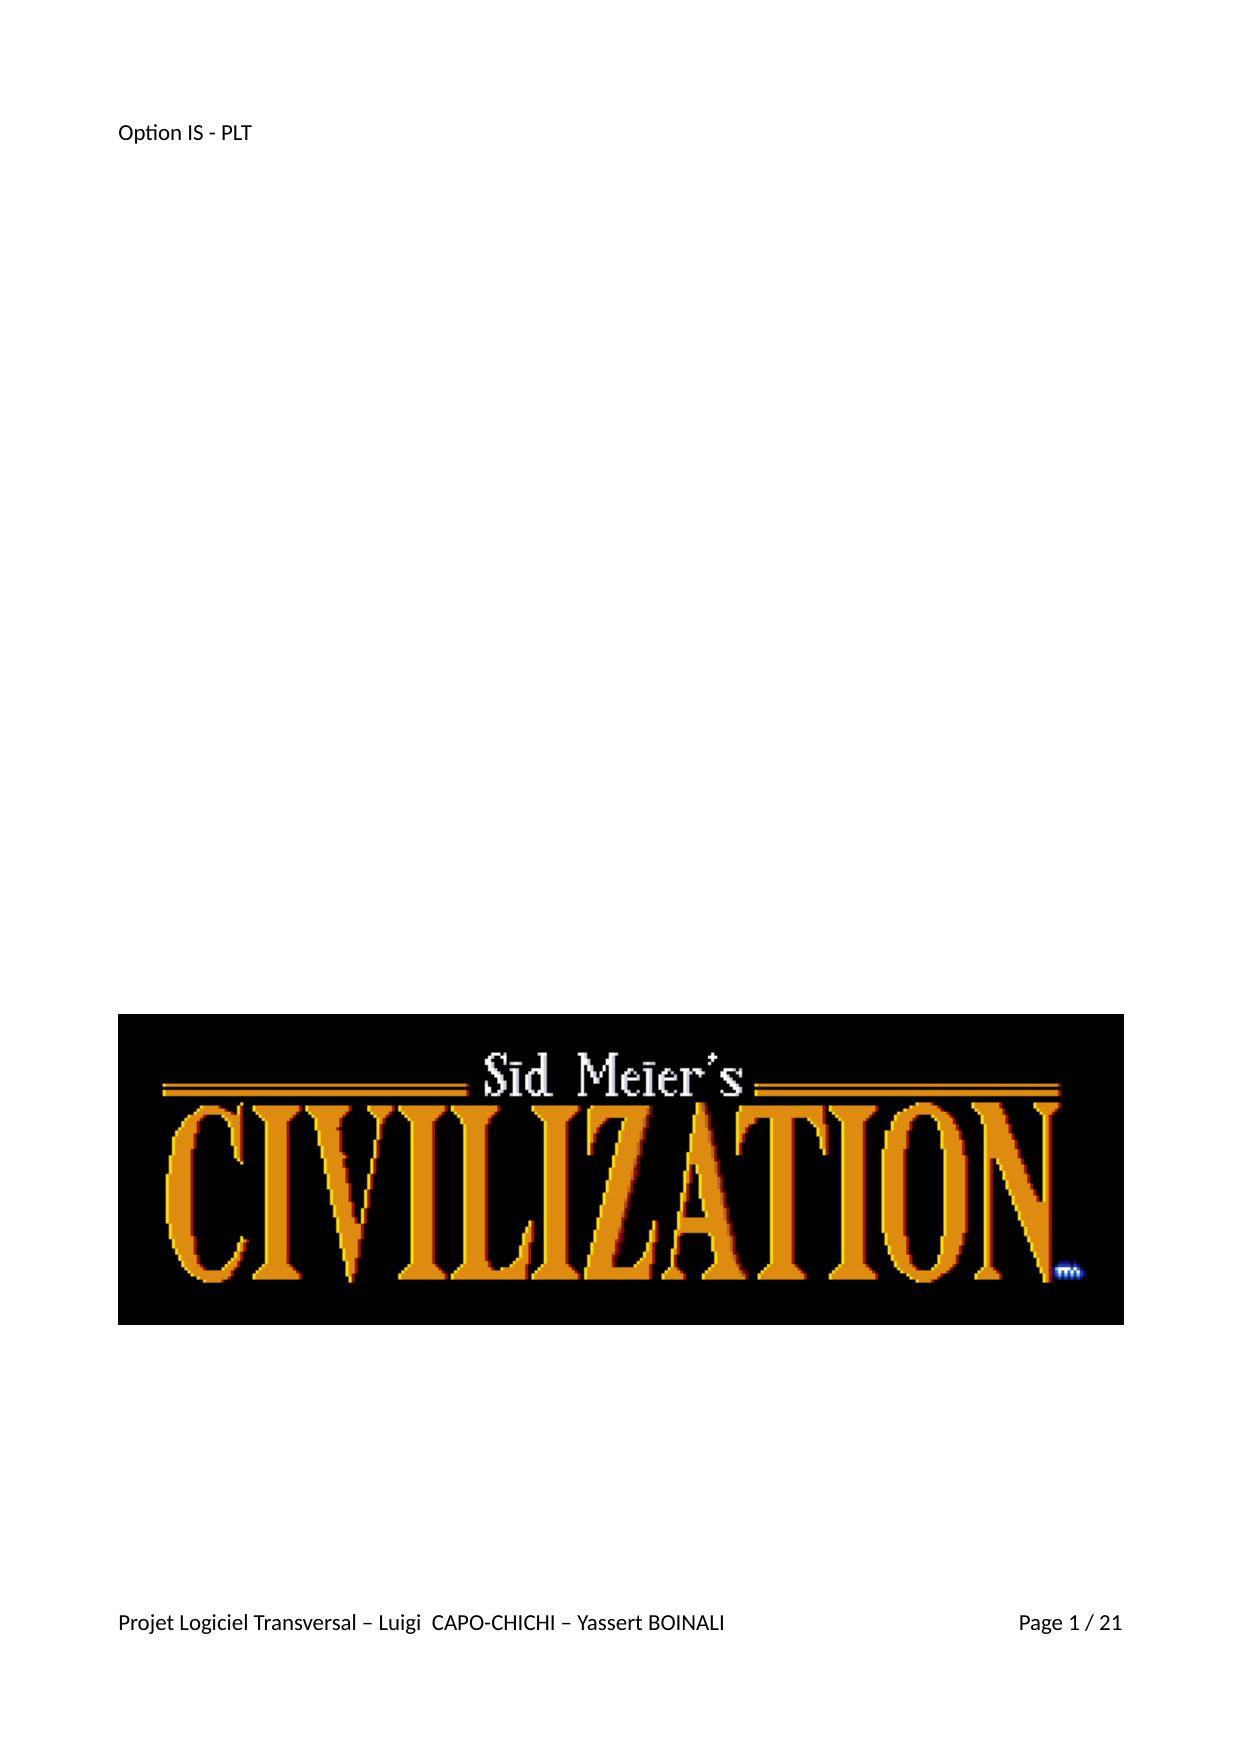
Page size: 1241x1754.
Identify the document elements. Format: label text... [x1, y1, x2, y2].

picture [118, 1014, 1124, 1325]
text Option IS - PLT [118, 118, 1122, 146]
